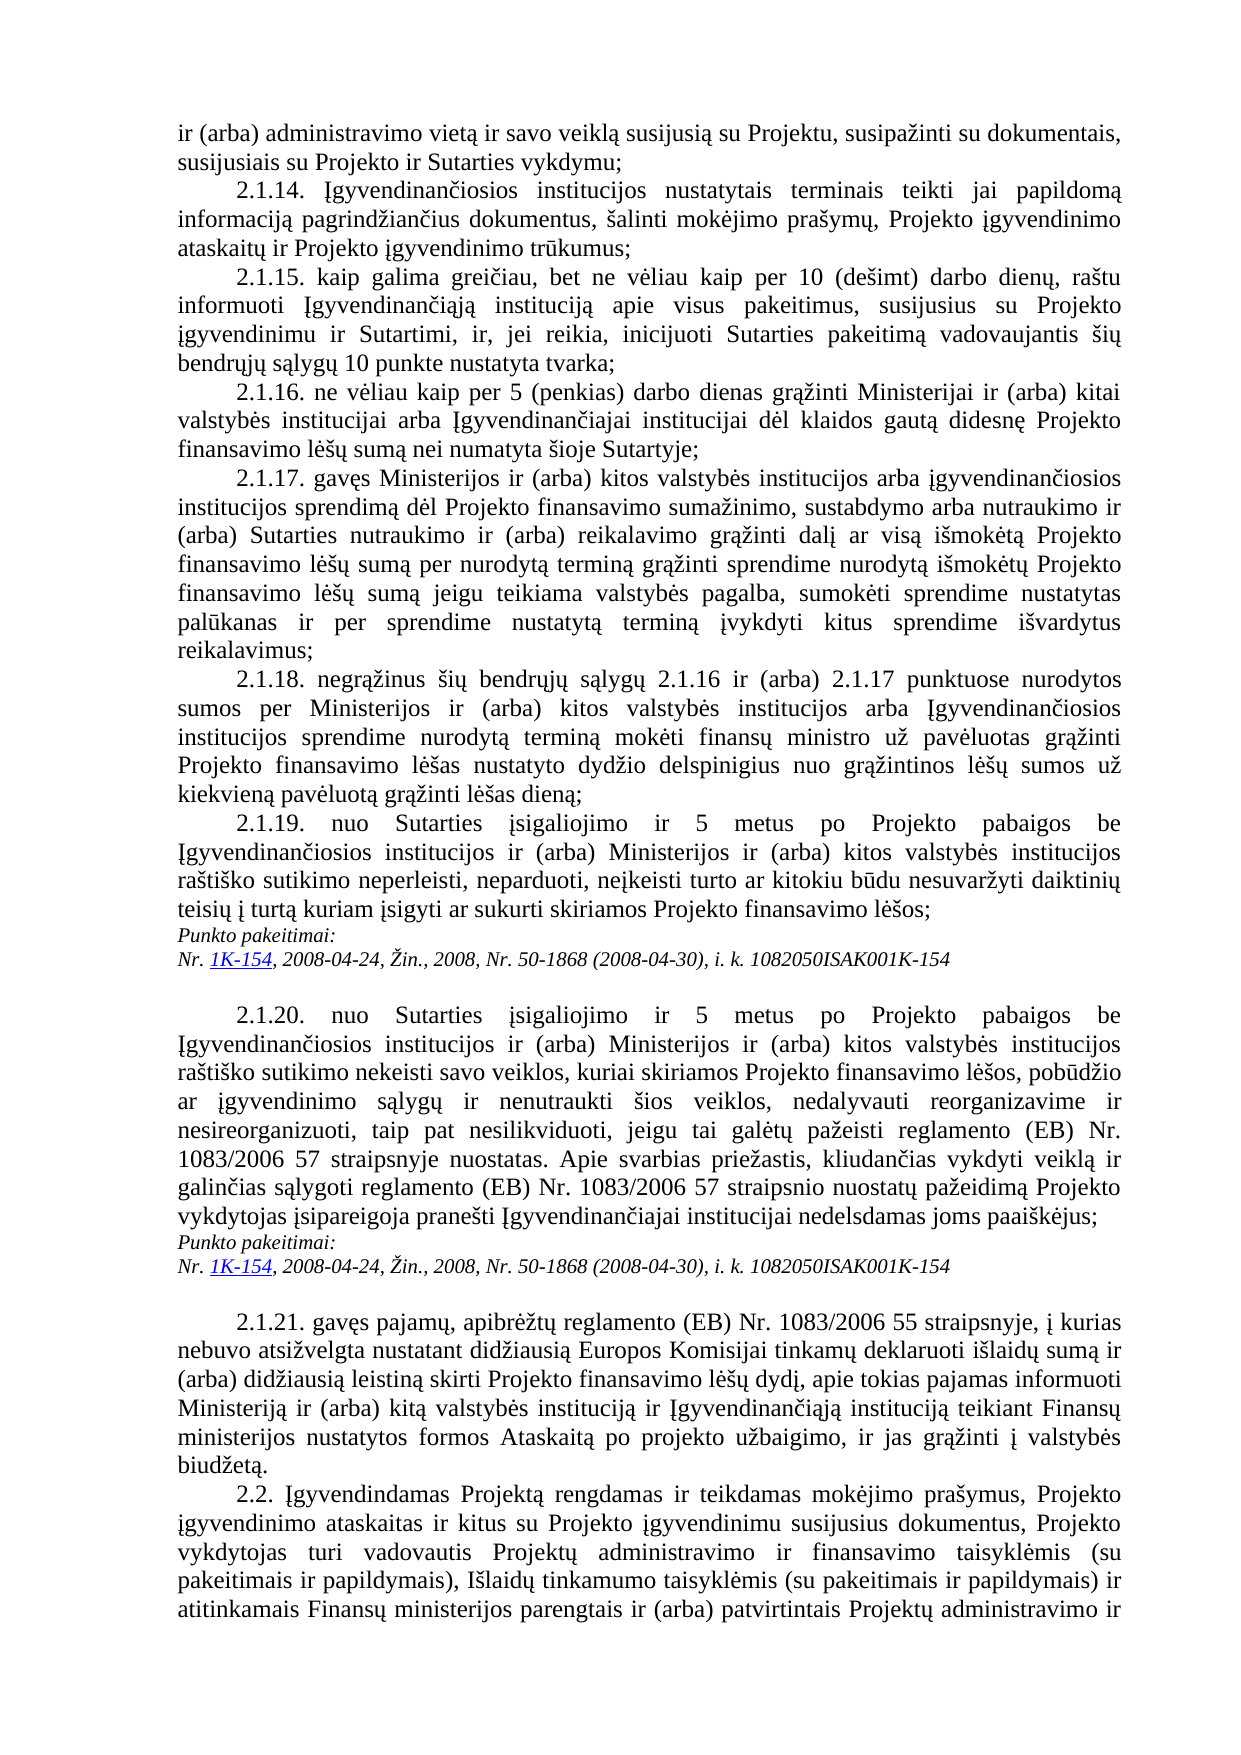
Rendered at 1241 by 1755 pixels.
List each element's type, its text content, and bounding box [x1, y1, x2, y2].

text Nr. 1K-154, 2008-04-24, Žin., 2008, Nr. 50-1868 (2008-04-30), i. k. 1082050ISAK001K-154 [177, 1254, 1122, 1278]
text 2.1.16. ne vėliau kaip per 5 (penkias) darbo dienas grąžinti Ministerijai ir (arba) kitai valstybės institucijai arba Įgyvendinančiajai institucijai dėl klaidos gautą didesnę Projekto finansavimo lėšų sumą nei numatyta šioje Sutartyje; [177, 377, 1122, 463]
text Punkto pakeitimai: [177, 923, 1122, 947]
text 2.1.15. kaip galima greičiau, bet ne vėliau kaip per 10 (dešimt) darbo dienų, raštu informuoti Įgyvendinančiąją instituciją apie visus pakeitimus, susijusius su Projekto įgyvendinimu ir Sutartimi, ir, jei reikia, inicijuoti Sutarties pakeitimą vadovaujantis šių bendrųjų sąlygų 10 punkte nustatyta tvarka; [177, 262, 1122, 377]
text 2.1.21. gavęs pajamų, apibrėžtų reglamento (EB) Nr. 1083/2006 55 straipsnyje, į kurias nebuvo atsižvelgta nustatant didžiausią Europos Komisijai tinkamų deklaruoti išlaidų sumą ir (arba) didžiausią leistiną skirti Projekto finansavimo lėšų dydį, apie tokias pajamas informuoti Ministeriją ir (arba) kitą valstybės instituciją ir Įgyvendinančiąją instituciją teikiant Finansų ministerijos nustatytos formos Ataskaitą po projekto užbaigimo, ir jas grąžinti į valstybės biudžetą. [177, 1307, 1122, 1479]
text 2.1.14. Įgyvendinančiosios institucijos nustatytais terminais teikti jai papildomą informaciją pagrindžiančius dokumentus, šalinti mokėjimo prašymų, Projekto įgyvendinimo ataskaitų ir Projekto įgyvendinimo trūkumus; [177, 176, 1122, 262]
text 2.1.19. nuo Sutarties įsigaliojimo ir 5 metus po Projekto pabaigos be Įgyvendinančiosios institucijos ir (arba) Ministerijos ir (arba) kitos valstybės institucijos raštiško sutikimo neperleisti, neparduoti, neįkeisti turto ar kitokiu būdu nesuvaržyti daiktinių teisių į turtą kuriam įsigyti ar sukurti skiriamos Projekto finansavimo lėšos; [177, 808, 1122, 923]
text ir (arba) administravimo vietą ir savo veiklą susijusią su Projektu, susipažinti su dokumentais, susijusiais su Projekto ir Sutarties vykdymu; [177, 118, 1122, 176]
text 2.1.18. negrąžinus šių bendrųjų sąlygų 2.1.16 ir (arba) 2.1.17 punktuose nurodytos sumos per Ministerijos ir (arba) kitos valstybės institucijos arba Įgyvendinančiosios institucijos sprendime nurodytą terminą mokėti finansų ministro už pavėluotas grąžinti Projekto finansavimo lėšas nustatyto dydžio delspinigius nuo grąžintinos lėšų sumos už kiekvieną pavėluotą grąžinti lėšas dieną; [177, 664, 1122, 808]
text 2.1.17. gavęs Ministerijos ir (arba) kitos valstybės institucijos arba įgyvendinančiosios institucijos sprendimą dėl Projekto finansavimo sumažinimo, sustabdymo arba nutraukimo ir (arba) Sutarties nutraukimo ir (arba) reikalavimo grąžinti dalį ar visą išmokėtą Projekto finansavimo lėšų sumą per nurodytą terminą grąžinti sprendime nurodytą išmokėtų Projekto finansavimo lėšų sumą jeigu teikiama valstybės pagalba, sumokėti sprendime nustatytas palūkanas ir per sprendime nustatytą terminą įvykdyti kitus sprendime išvardytus reikalavimus; [177, 463, 1122, 664]
text Nr. 1K-154, 2008-04-24, Žin., 2008, Nr. 50-1868 (2008-04-30), i. k. 1082050ISAK001K-154 [177, 947, 1122, 971]
text 2.1.20. nuo Sutarties įsigaliojimo ir 5 metus po Projekto pabaigos be Įgyvendinančiosios institucijos ir (arba) Ministerijos ir (arba) kitos valstybės institucijos raštiško sutikimo nekeisti savo veiklos, kuriai skiriamos Projekto finansavimo lėšos, pobūdžio ar įgyvendinimo sąlygų ir nenutraukti šios veiklos, nedalyvauti reorganizavime ir nesireorganizuoti, taip pat nesilikviduoti, jeigu tai galėtų pažeisti reglamento (EB) Nr. 1083/2006 57 straipsnyje nuostatas. Apie svarbias priežastis, kliudančias vykdyti veiklą ir galinčias sąlygoti reglamento (EB) Nr. 1083/2006 57 straipsnio nuostatų pažeidimą Projekto vykdytojas įsipareigoja pranešti Įgyvendinančiajai institucijai nedelsdamas joms paaiškėjus; [177, 1000, 1122, 1230]
text Punkto pakeitimai: [177, 1230, 1122, 1254]
text 2.2. Įgyvendindamas Projektą rengdamas ir teikdamas mokėjimo prašymus, Projekto įgyvendinimo ataskaitas ir kitus su Projekto įgyvendinimu susijusius dokumentus, Projekto vykdytojas turi vadovautis Projektų administravimo ir finansavimo taisyklėmis (su pakeitimais ir papildymais), Išlaidų tinkamumo taisyklėmis (su pakeitimais ir papildymais) ir atitinkamais Finansų ministerijos parengtais ir (arba) patvirtintais Projektų administravimo ir [177, 1479, 1122, 1623]
